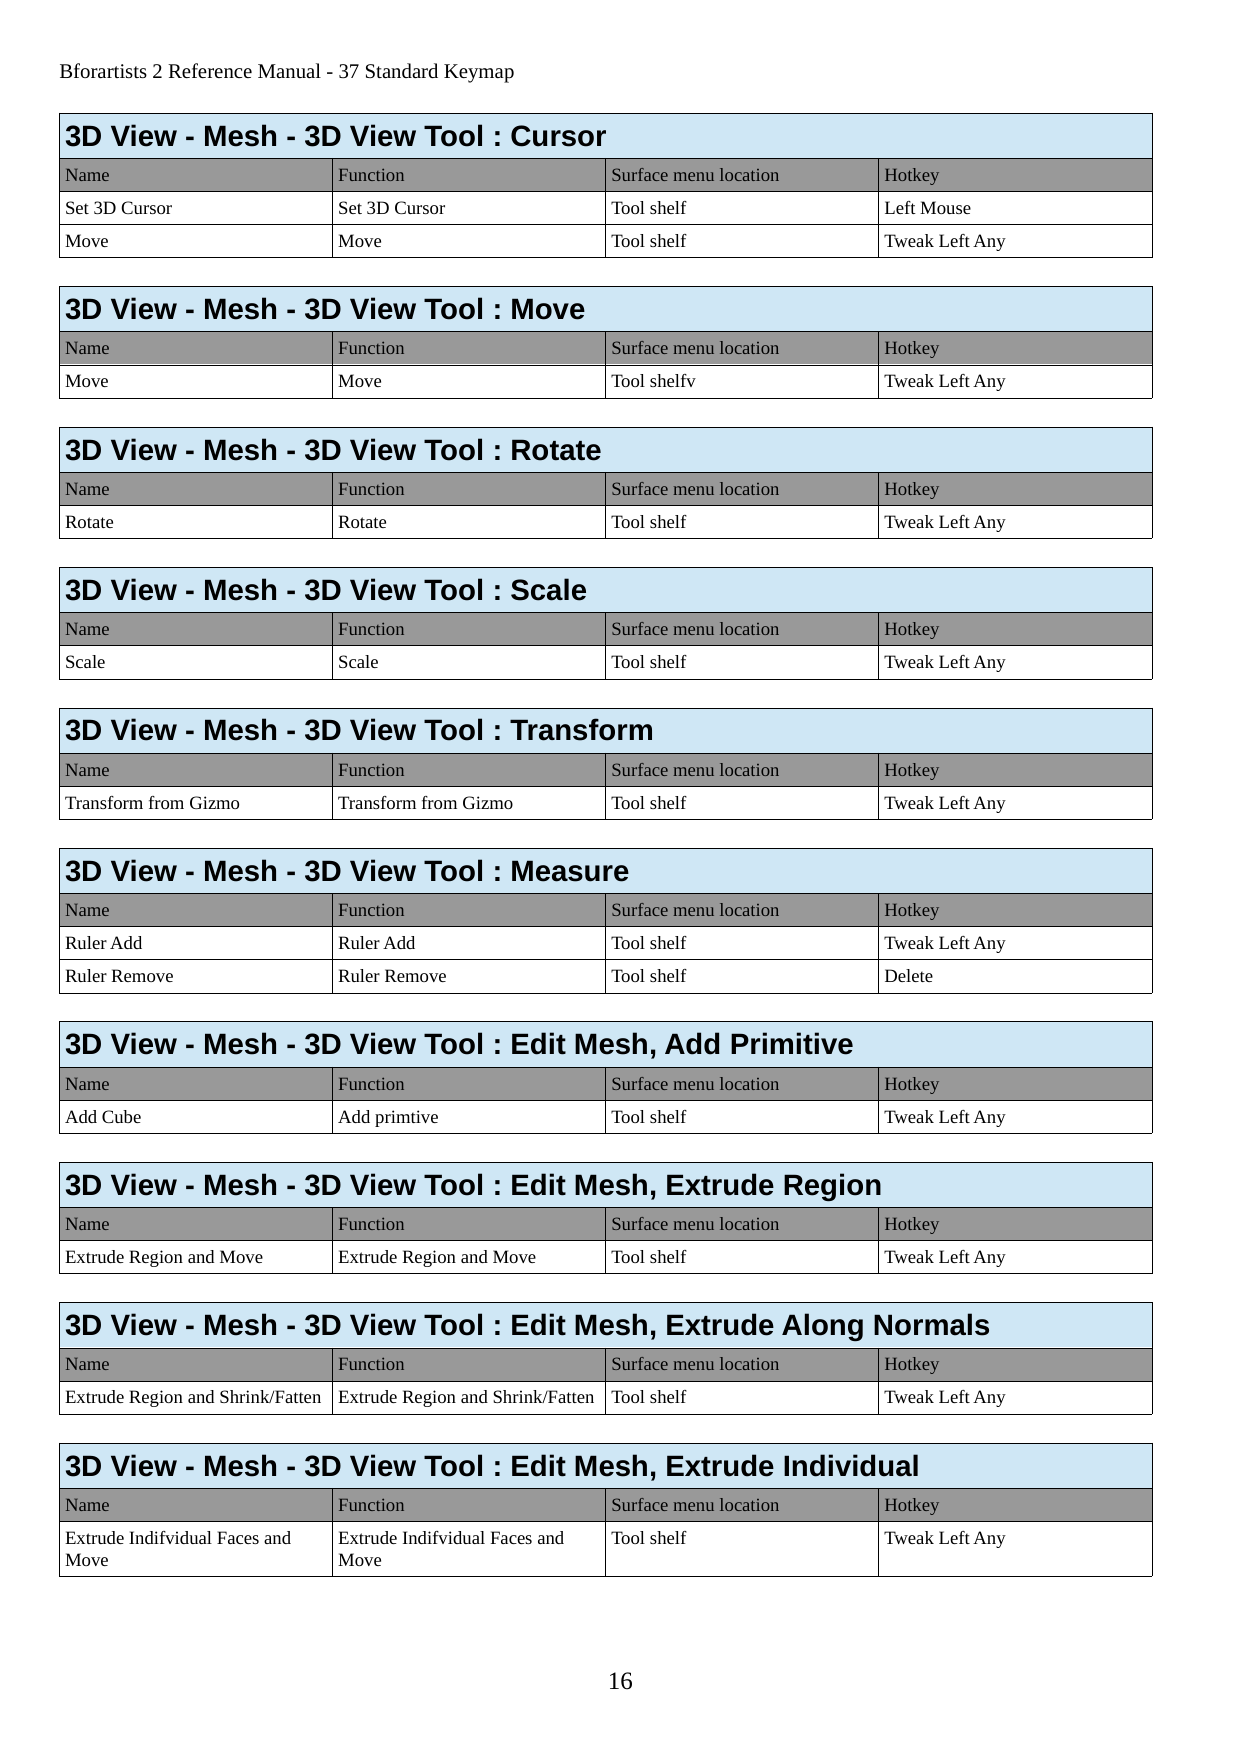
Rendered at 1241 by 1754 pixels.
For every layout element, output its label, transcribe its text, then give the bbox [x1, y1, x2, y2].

table_cell Extrude Indifvidual Faces and Move [333, 1522, 605, 1576]
table_cell Ruler Add [333, 927, 605, 959]
table_cell Function [333, 332, 605, 364]
table_cell Scale [333, 646, 605, 678]
table_cell Tool shelf [606, 225, 878, 257]
table_cell Tool shelf [606, 646, 878, 678]
table_cell Hotkey [879, 1489, 1152, 1521]
table_cell Transform from Gizmo [60, 787, 332, 819]
table_cell Move [60, 366, 332, 398]
table_cell Function [333, 473, 605, 505]
table_cell Hotkey [879, 332, 1152, 364]
table_cell Add primtive [333, 1101, 605, 1133]
table_cell Name [60, 894, 332, 926]
table_cell Left Mouse [879, 192, 1152, 224]
table_cell Hotkey [879, 1349, 1152, 1381]
table_cell Set 3D Cursor [60, 192, 332, 224]
table_cell Tool shelf [606, 960, 878, 992]
table_cell Surface menu location [606, 159, 878, 191]
table_header 3D View - Mesh - 3D View Tool : Edit Mesh, Add Primitive [60, 1022, 1152, 1067]
table_cell Tool shelf [606, 1522, 878, 1576]
table_cell Hotkey [879, 1208, 1152, 1240]
table_header 3D View - Mesh - 3D View Tool : Edit Mesh, Extrude Individual [60, 1444, 1152, 1488]
table_cell Name [60, 613, 332, 645]
table_cell Name [60, 473, 332, 505]
table_cell Tool shelf [606, 1382, 878, 1414]
table_cell Move [333, 225, 605, 257]
table_cell Name [60, 1349, 332, 1381]
table_cell Tweak Left Any [879, 1241, 1152, 1273]
table_cell Surface menu location [606, 1349, 878, 1381]
table_cell Name [60, 332, 332, 364]
table_cell Function [333, 754, 605, 786]
table_cell Surface menu location [606, 894, 878, 926]
table_cell Ruler Add [60, 927, 332, 959]
table_header 3D View - Mesh - 3D View Tool : Transform [60, 709, 1152, 753]
table_cell Tweak Left Any [879, 1522, 1152, 1576]
table_cell Tweak Left Any [879, 787, 1152, 819]
table_cell Hotkey [879, 1068, 1152, 1100]
table_cell Tool shelfv [606, 366, 878, 398]
table_cell Tweak Left Any [879, 1101, 1152, 1133]
table_cell Extrude Region and Move [60, 1241, 332, 1273]
table_cell Tool shelf [606, 927, 878, 959]
table_cell Function [333, 894, 605, 926]
table_cell Tweak Left Any [879, 506, 1152, 538]
table_cell Name [60, 1068, 332, 1100]
table_cell Function [333, 1068, 605, 1100]
table_cell Function [333, 613, 605, 645]
table_cell Tweak Left Any [879, 225, 1152, 257]
table_cell Extrude Region and Move [333, 1241, 605, 1273]
table_cell Function [333, 1208, 605, 1240]
table_cell Tool shelf [606, 787, 878, 819]
table_cell Hotkey [879, 159, 1152, 191]
table_header 3D View - Mesh - 3D View Tool : Scale [60, 568, 1152, 612]
table_cell Hotkey [879, 894, 1152, 926]
table_cell Move [60, 225, 332, 257]
table_cell Ruler Remove [60, 960, 332, 992]
table_cell Name [60, 159, 332, 191]
table_cell Tweak Left Any [879, 1382, 1152, 1414]
table_cell Surface menu location [606, 473, 878, 505]
table_header 3D View - Mesh - 3D View Tool : Rotate [60, 428, 1152, 472]
table_header 3D View - Mesh - 3D View Tool : Cursor [60, 114, 1152, 158]
table_cell Function [333, 1349, 605, 1381]
table_cell Tweak Left Any [879, 646, 1152, 678]
table_cell Delete [879, 960, 1152, 992]
table_header 3D View - Mesh - 3D View Tool : Edit Mesh, Extrude Region [60, 1163, 1152, 1207]
table_cell Tool shelf [606, 192, 878, 224]
table_cell Add Cube [60, 1101, 332, 1133]
table_cell Surface menu location [606, 1489, 878, 1521]
table_cell Tool shelf [606, 1241, 878, 1273]
table_cell Name [60, 1208, 332, 1240]
table_cell Tweak Left Any [879, 927, 1152, 959]
table_cell Set 3D Cursor [333, 192, 605, 224]
table_header 3D View - Mesh - 3D View Tool : Edit Mesh, Extrude Along Normals [60, 1303, 1152, 1347]
table_cell Surface menu location [606, 754, 878, 786]
table_cell Surface menu location [606, 1208, 878, 1240]
table_cell Extrude Region and Shrink/Fatten [333, 1382, 605, 1414]
table_cell Move [333, 366, 605, 398]
table_cell Hotkey [879, 473, 1152, 505]
table_cell Tool shelf [606, 506, 878, 538]
table_header 3D View - Mesh - 3D View Tool : Measure [60, 849, 1152, 893]
table_cell Ruler Remove [333, 960, 605, 992]
table_cell Surface menu location [606, 613, 878, 645]
table_cell Transform from Gizmo [333, 787, 605, 819]
table_cell Name [60, 1489, 332, 1521]
table_cell Scale [60, 646, 332, 678]
table_cell Hotkey [879, 754, 1152, 786]
table_cell Rotate [333, 506, 605, 538]
table_cell Name [60, 754, 332, 786]
table_cell Extrude Region and Shrink/Fatten [60, 1382, 332, 1414]
table_cell Surface menu location [606, 332, 878, 364]
table_cell Hotkey [879, 613, 1152, 645]
table_cell Tool shelf [606, 1101, 878, 1133]
table_cell Extrude Indifvidual Faces and Move [60, 1522, 332, 1576]
table_header 3D View - Mesh - 3D View Tool : Move [60, 287, 1152, 331]
table_cell Tweak Left Any [879, 366, 1152, 398]
table_cell Function [333, 1489, 605, 1521]
table_cell Function [333, 159, 605, 191]
table_cell Surface menu location [606, 1068, 878, 1100]
table_cell Rotate [60, 506, 332, 538]
